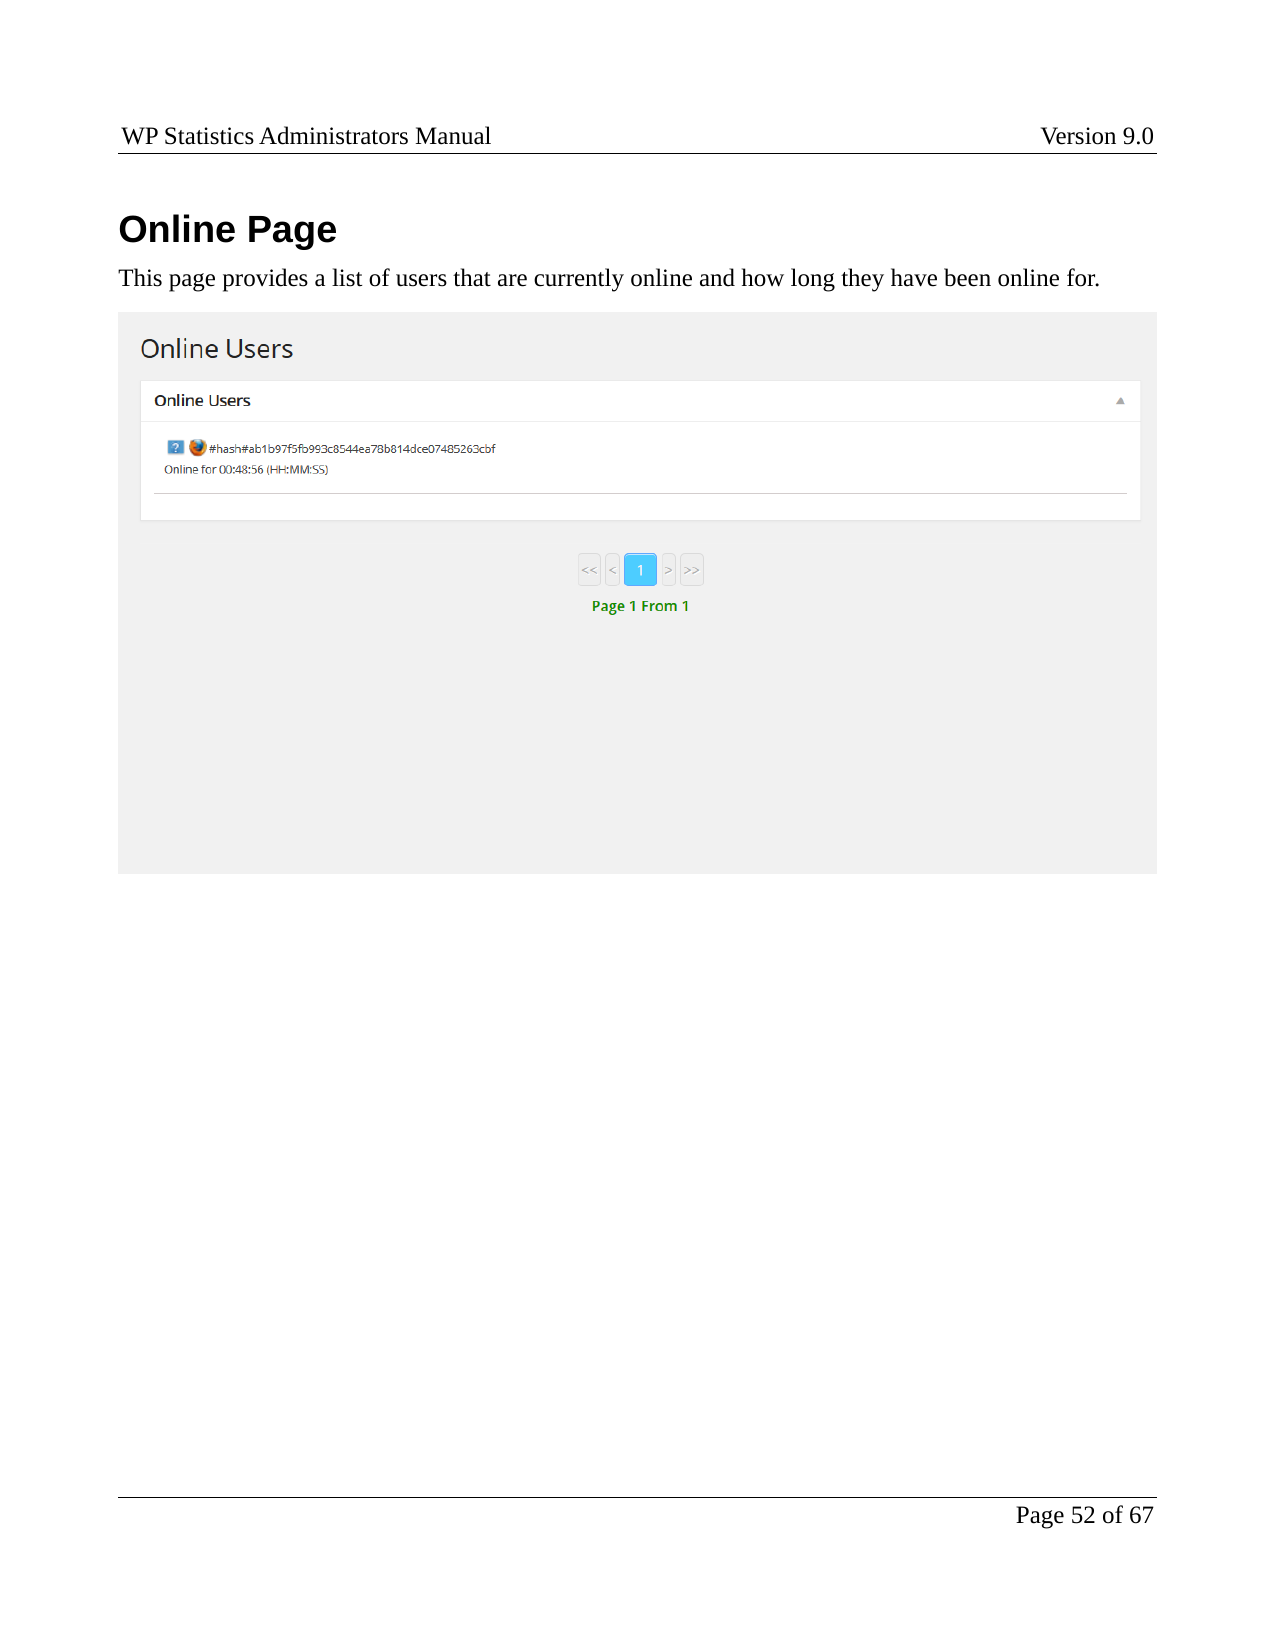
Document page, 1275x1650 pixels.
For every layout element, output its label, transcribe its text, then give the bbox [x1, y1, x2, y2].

picture [118, 312, 1157, 874]
text This page provides a list of users that are currently online and how long they have been online for. [118, 263, 1157, 292]
subtitle Online Page [118, 207, 1157, 251]
